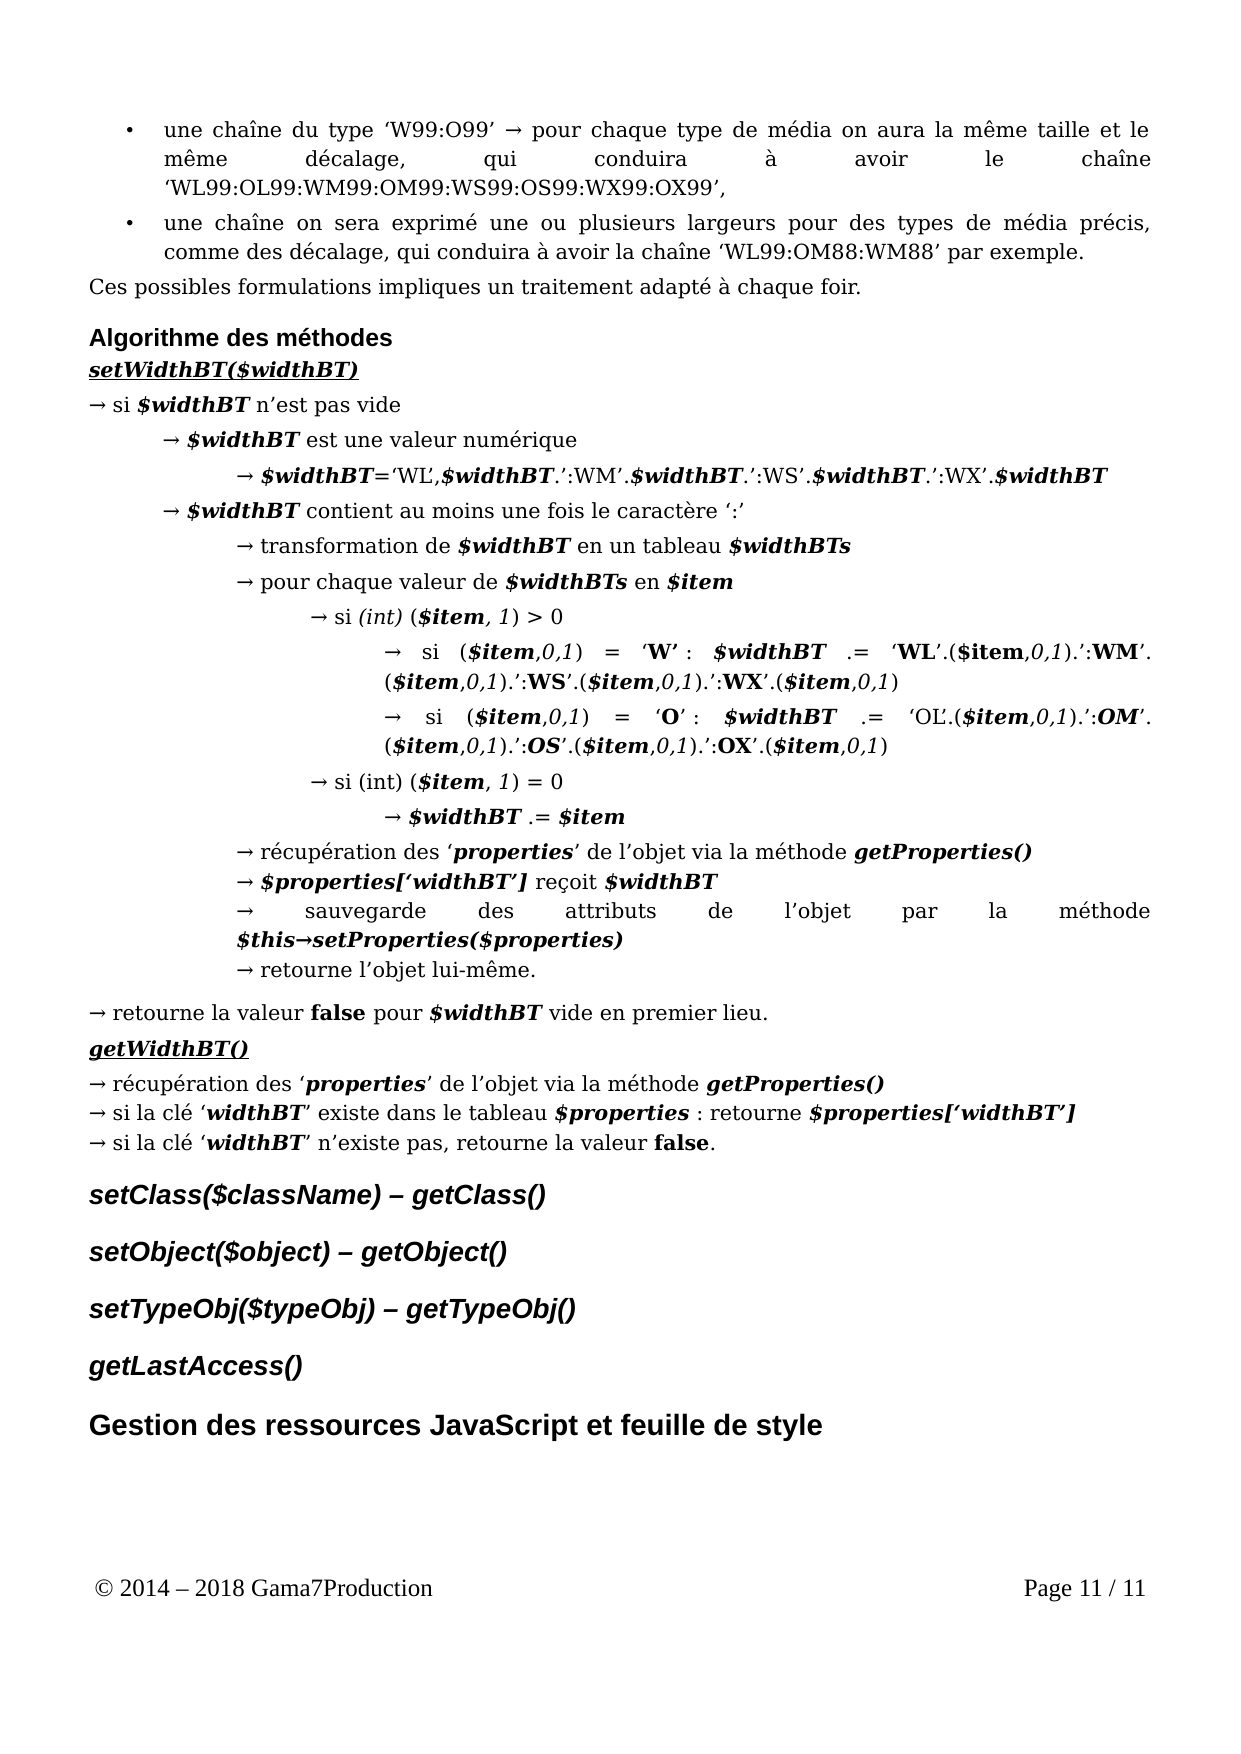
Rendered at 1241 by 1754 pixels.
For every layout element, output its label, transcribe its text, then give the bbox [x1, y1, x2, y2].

text → si $widthBT n’est pas vide [88, 393, 1152, 417]
text → si la clé ‘widthBT’ existe dans le tableau $properties : retourne $properties[‘widthBT’] [88, 1101, 1152, 1126]
text → si (int) ($item, 1) = 0 [88, 769, 1152, 794]
text → $properties[‘widthBT’] reçoit $widthBT [236, 869, 1152, 894]
text → si ($item,0,1) = ‘O’ : $widthBT .= ‘OL’.($item,0,1).’:OM’.($item,0,1).’:OS’.($item,0,1).’:OX’.($item,0,1) [384, 705, 1152, 759]
subtitle setObject($object) – getObject() [88, 1235, 1152, 1267]
text → récupération des ‘properties’ de l’objet via la méthode getProperties() [88, 1072, 1152, 1096]
text → retourne l’objet lui-même. [236, 958, 1152, 982]
text → transformation de $widthBT en un tableau $widthBTs [88, 534, 1152, 559]
subtitle setClass($className) – getClass() [88, 1178, 1152, 1210]
text setWidthBT($widthBT) [88, 358, 1152, 382]
text → $widthBT contient au moins une fois le caractère ‘:’ [88, 499, 1152, 523]
text Ces possibles formulations impliques un traitement adapté à chaque foir. [88, 275, 1152, 299]
text → si (int) ($item, 1) > 0 [88, 605, 1152, 629]
subtitle Gestion des ressources JavaScript et feuille de style [88, 1408, 1152, 1442]
text → pour chaque valeur de $widthBTs en $item [88, 569, 1152, 594]
text → $widthBT=‘WL’,$widthBT.’:WM’.$widthBT.’:WS’.$widthBT.’:WX’.$widthBT [88, 463, 1152, 488]
text → sauvegarde des attributs de l’objet par la méthode $this→setProperties($properties) [236, 899, 1152, 953]
text → retourne la valeur false pour $widthBT vide en premier lieu. [88, 1001, 1152, 1026]
text → récupération des ‘properties’ de l’objet via la méthode getProperties() [236, 840, 1152, 864]
text → $widthBT .= $item [88, 805, 1152, 829]
text → $widthBT est une valeur numérique [88, 428, 1152, 453]
list une chaîne on sera exprimé une ou plusieurs largeurs pour des types de média précis, comme des décalage, qui conduira à avoir la chaîne ‘WL99:OM88:WM88’ par exemple. [126, 211, 1152, 264]
subtitle Algorithme des méthodes [88, 323, 1152, 351]
text → si la clé ‘widthBT’ n’existe pas, retourne la valeur false. [88, 1131, 1152, 1155]
subtitle getLastAccess() [88, 1349, 1152, 1381]
list une chaîne du type ‘W99:O99’ → pour chaque type de média on aura la même taille et le même décalage, qui conduira à avoir le chaîne ‘WL99:OL99:WM99:OM99:WS99:OS99:WX99:OX99’, [126, 118, 1152, 201]
text → si ($item,0,1) = ‘W’ : $widthBT .= ‘WL’.($item,0,1).’:WM’.($item,0,1).’:WS’.($item,0,1).’:WX’.($item,0,1) [384, 640, 1152, 694]
subtitle setTypeObj($typeObj) – getTypeObj() [88, 1292, 1152, 1324]
text getWidthBT() [88, 1037, 1152, 1061]
